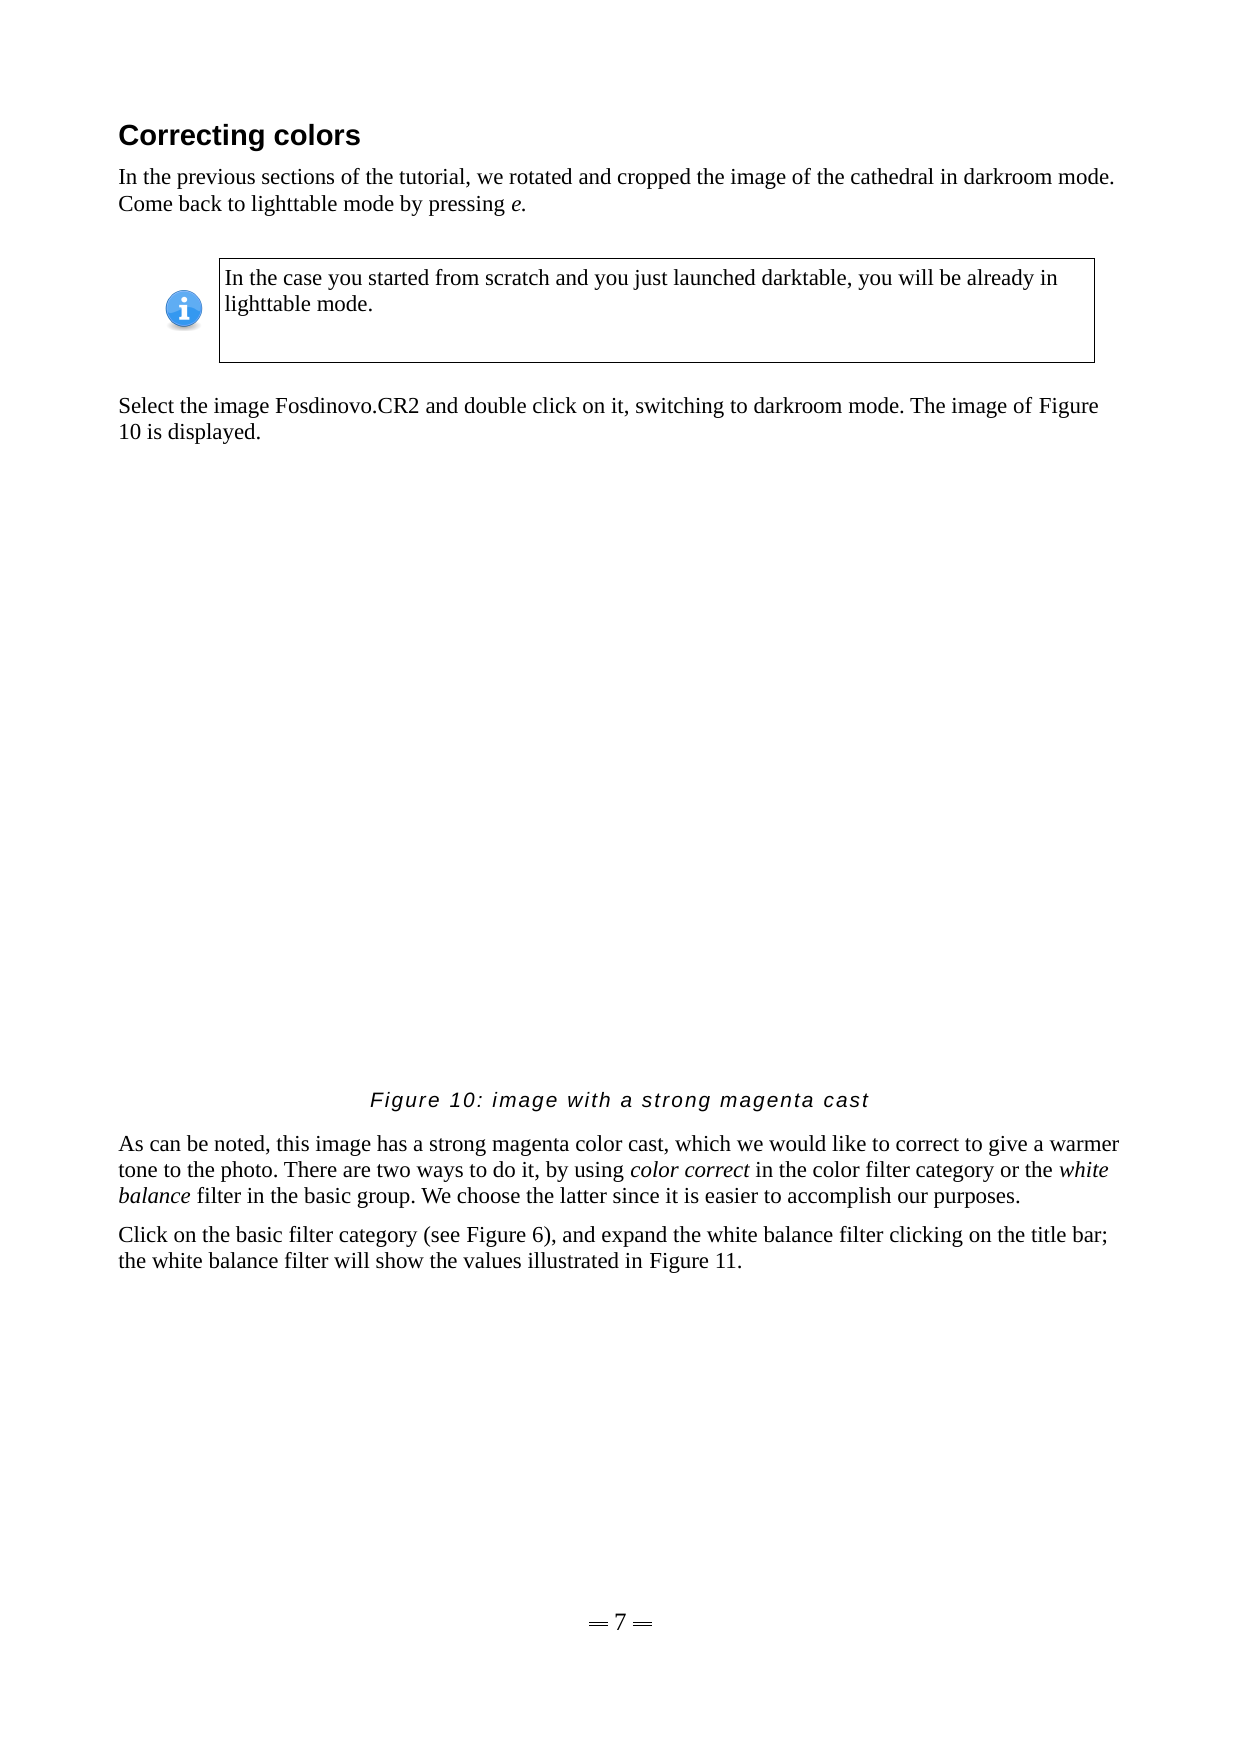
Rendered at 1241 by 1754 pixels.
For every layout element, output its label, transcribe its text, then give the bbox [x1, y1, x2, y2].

text As can be noted, this image has a strong magenta color cast, which we would like to correct to give a warmer tone to the photo. There are two ways to do it, by using color correct in the color filter category or the white balance filter in the basic group. We choose the latter since it is easier to accomplish our purposes. [118, 1112, 1122, 1209]
table_header In the case you started from scratch and you just launched darktable, you will be already in lighttable mode. [220, 259, 1094, 362]
picture [163, 290, 204, 331]
subtitle Correcting colors [118, 118, 1122, 152]
text [118, 457, 1122, 469]
table_header [149, 258, 219, 362]
text In the previous sections of the tutorial, we rotated and cropped the image of the cathedral in darkroom mode. Come back to lighttable mode by pressing e. [118, 163, 1122, 216]
text Figure 10: image with a strong magenta cast [118, 469, 1122, 1112]
text Select the image Fosdinovo.CR2 and double click on it, switching to darkroom mode. The image of Figure 10 is displayed. [118, 392, 1122, 444]
text Click on the basic filter category (see Figure 6), and expand the white balance filter clicking on the title bar; the white balance filter will show the values illustrated in Figure 11. [118, 1221, 1122, 1274]
